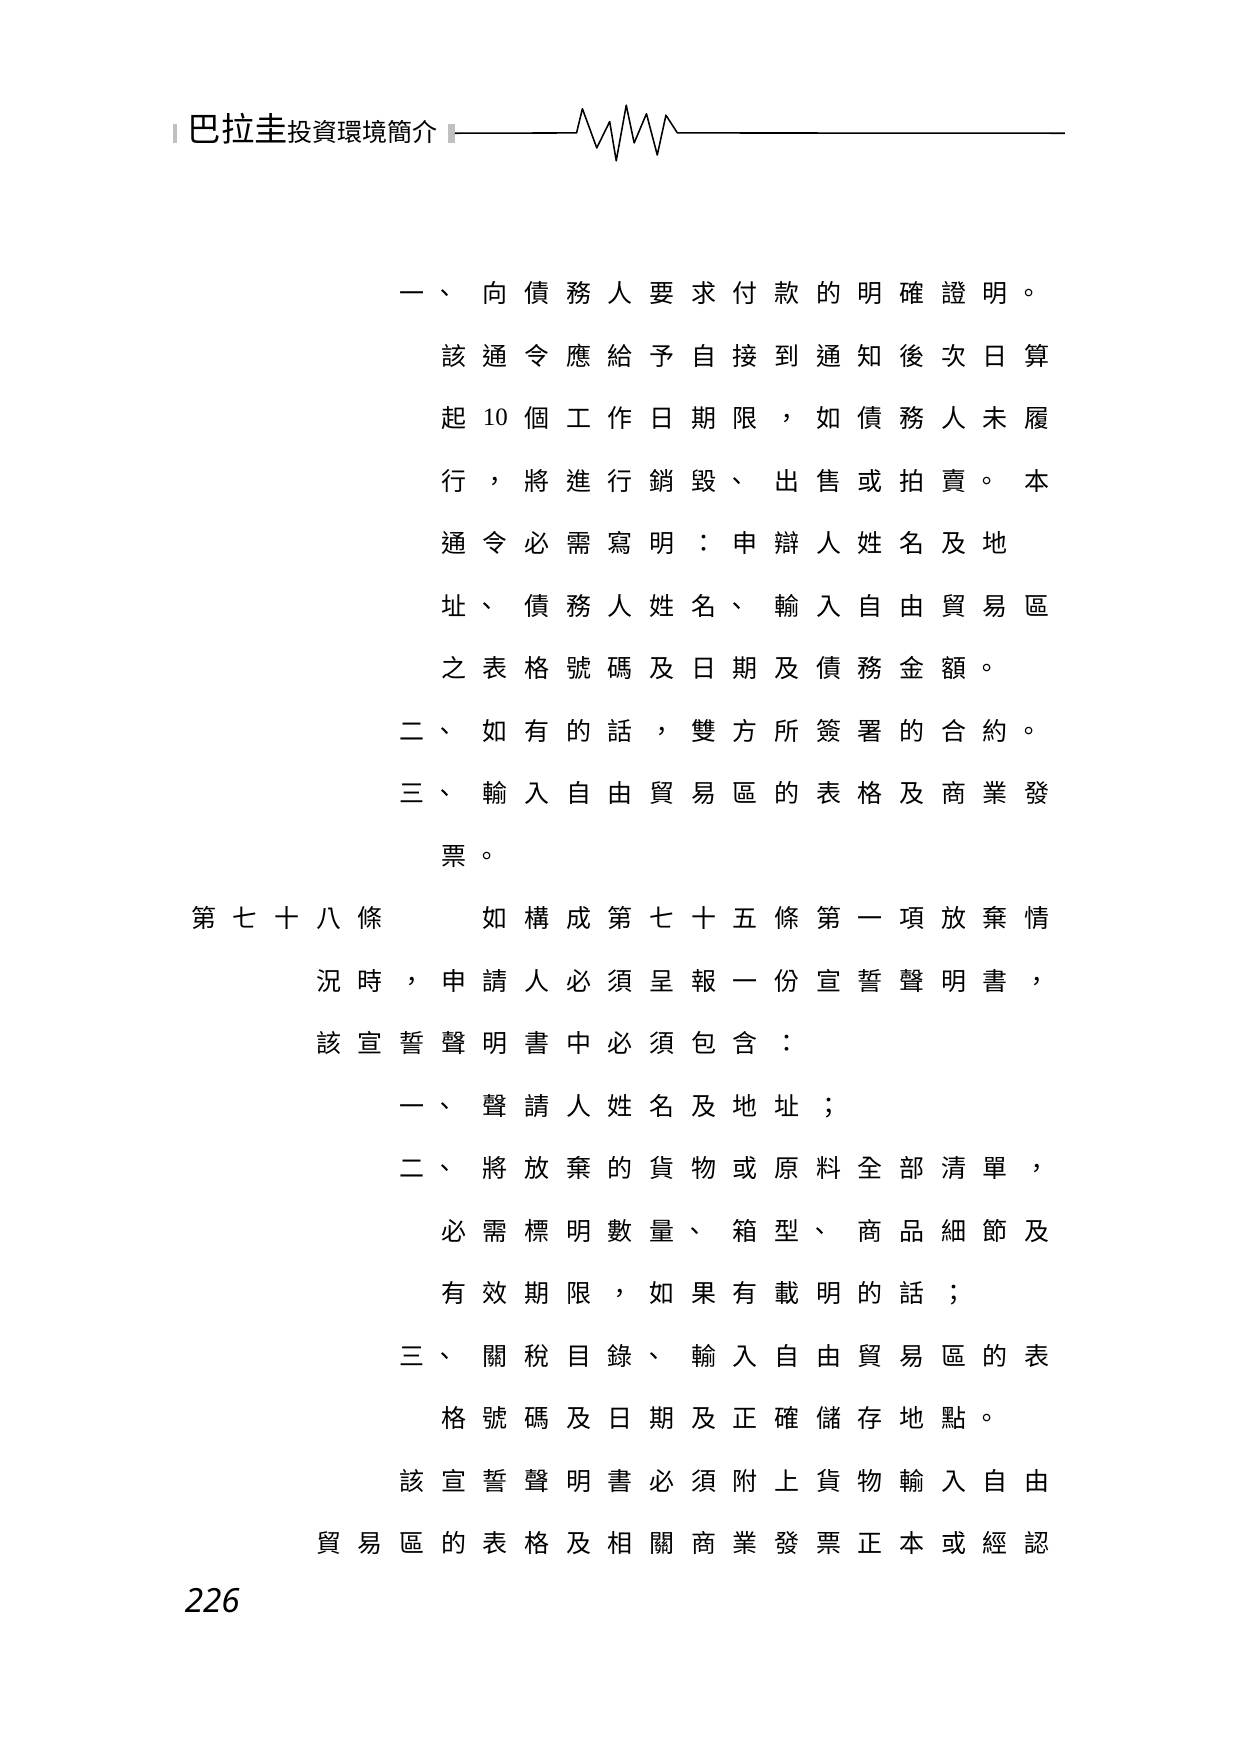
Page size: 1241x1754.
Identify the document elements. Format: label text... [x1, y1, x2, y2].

text 第七十八條 如構成第七十五條第一項放棄情況時，申請人必須呈報一份宣誓聲明書，該宣誓聲明書中必須包含： [183, 875, 1058, 1063]
text 一、聲請人姓名及地址； [355, 1063, 1058, 1125]
text 三、輸入自由貿易區的表格及商業發票。 [355, 750, 1058, 875]
text 一、向債務人要求付款的明確證明。該通令應給予自接到通知後次日算起10個工作日期限，如債務人未履行，將進行銷毀、出售或拍賣。本通令必需寫明：申辯人姓名及地址、債務人姓名、輸入自由貿易區之表格號碼及日期及債務金額。 [355, 250, 1058, 688]
text 二、將放棄的貨物或原料全部清單，必需標明數量、箱型、商品細節及有效期限，如果有載明的話； [355, 1125, 1058, 1313]
text 二、如有的話，雙方所簽署的合約。 [355, 688, 1058, 750]
text 三、關稅目錄、輸入自由貿易區的表格號碼及日期及正確儲存地點。 [355, 1313, 1058, 1438]
text 該宣誓聲明書必須附上貨物輸入自由貿易區的表格及相關商業發票正本或經認 [306, 1438, 1058, 1563]
